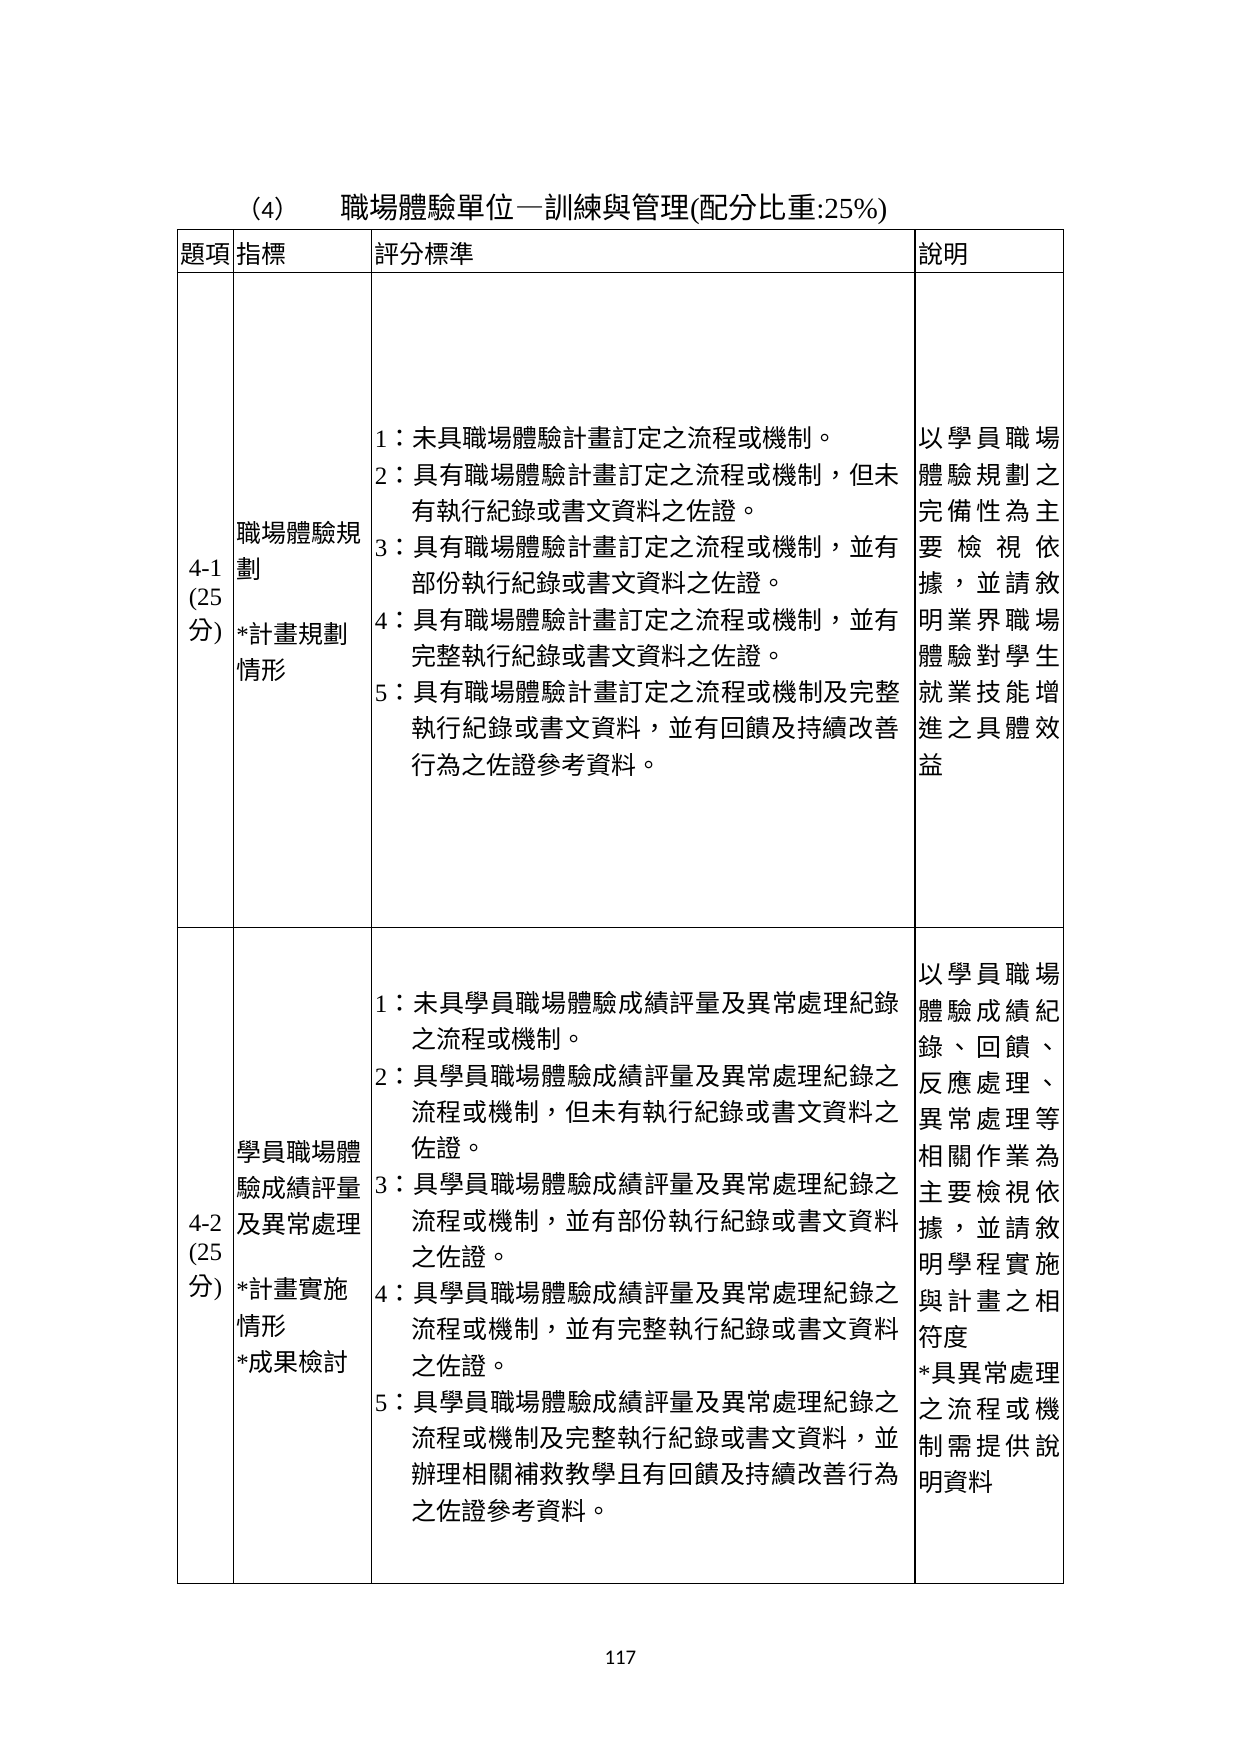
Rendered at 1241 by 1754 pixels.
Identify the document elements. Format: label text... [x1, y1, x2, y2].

table_cell 以學員職場體驗成績紀錄、回饋、反應處理、異常處理等相關作業為主要檢視依據，並請敘明學程實施與計畫之相符度 *具異常處理之流程或機制需提供說明資料 [916, 928, 1063, 1583]
table_cell 4-2 (25分) [178, 928, 233, 1583]
table_header 指標 [234, 230, 371, 272]
table_cell 1：未具學員職場體驗成績評量及異常處理紀錄之流程或機制。 2：具學員職場體驗成績評量及異常處理紀錄之流程或機制，但未有執行紀錄或書文資料之佐證。 3：具學員職場體驗成績評量及異常處理紀錄之流程或機制，並有部份執行紀錄或書文資料之佐證。 4：具學員職場體驗成績評量及異常處理紀錄之流程或機制，並有完整執行紀錄或書文資料之佐證。 5：具學員職場體驗成績評量及異常處理紀錄之流程或機制及完整執行紀錄或書文資料，並辦理相關補救教學且有回饋及持續改善行為之佐證參考資料。 [372, 928, 914, 1583]
table_cell 學員職場體驗成績評量及異常處理 *計畫實施情形 *成果檢討 [234, 928, 371, 1583]
table_header 題項 [178, 230, 233, 272]
table_header 評分標準 [372, 230, 914, 272]
table_cell 職場體驗規劃 *計畫規劃情形 [234, 273, 371, 927]
table_cell 1：未具職場體驗計畫訂定之流程或機制。 2：具有職場體驗計畫訂定之流程或機制，但未有執行紀錄或書文資料之佐證。 3：具有職場體驗計畫訂定之流程或機制，並有部份執行紀錄或書文資料之佐證。 4：具有職場體驗計畫訂定之流程或機制，並有完整執行紀錄或書文資料之佐證。 5：具有職場體驗計畫訂定之流程或機制及完整執行紀錄或書文資料，並有回饋及持續改善行為之佐證參考資料。 [372, 273, 914, 927]
table_cell 4-1 (25分) [178, 273, 233, 927]
table_cell 以學員職場體驗規劃之完備性為主要檢視依據，並請敘明業界職場體驗對學生就業技能增進之具體效益 [916, 273, 1063, 927]
table_header 說明 [916, 230, 1063, 272]
list 職場體驗單位—訓練與管理(配分比重:25%) [236, 177, 1063, 229]
